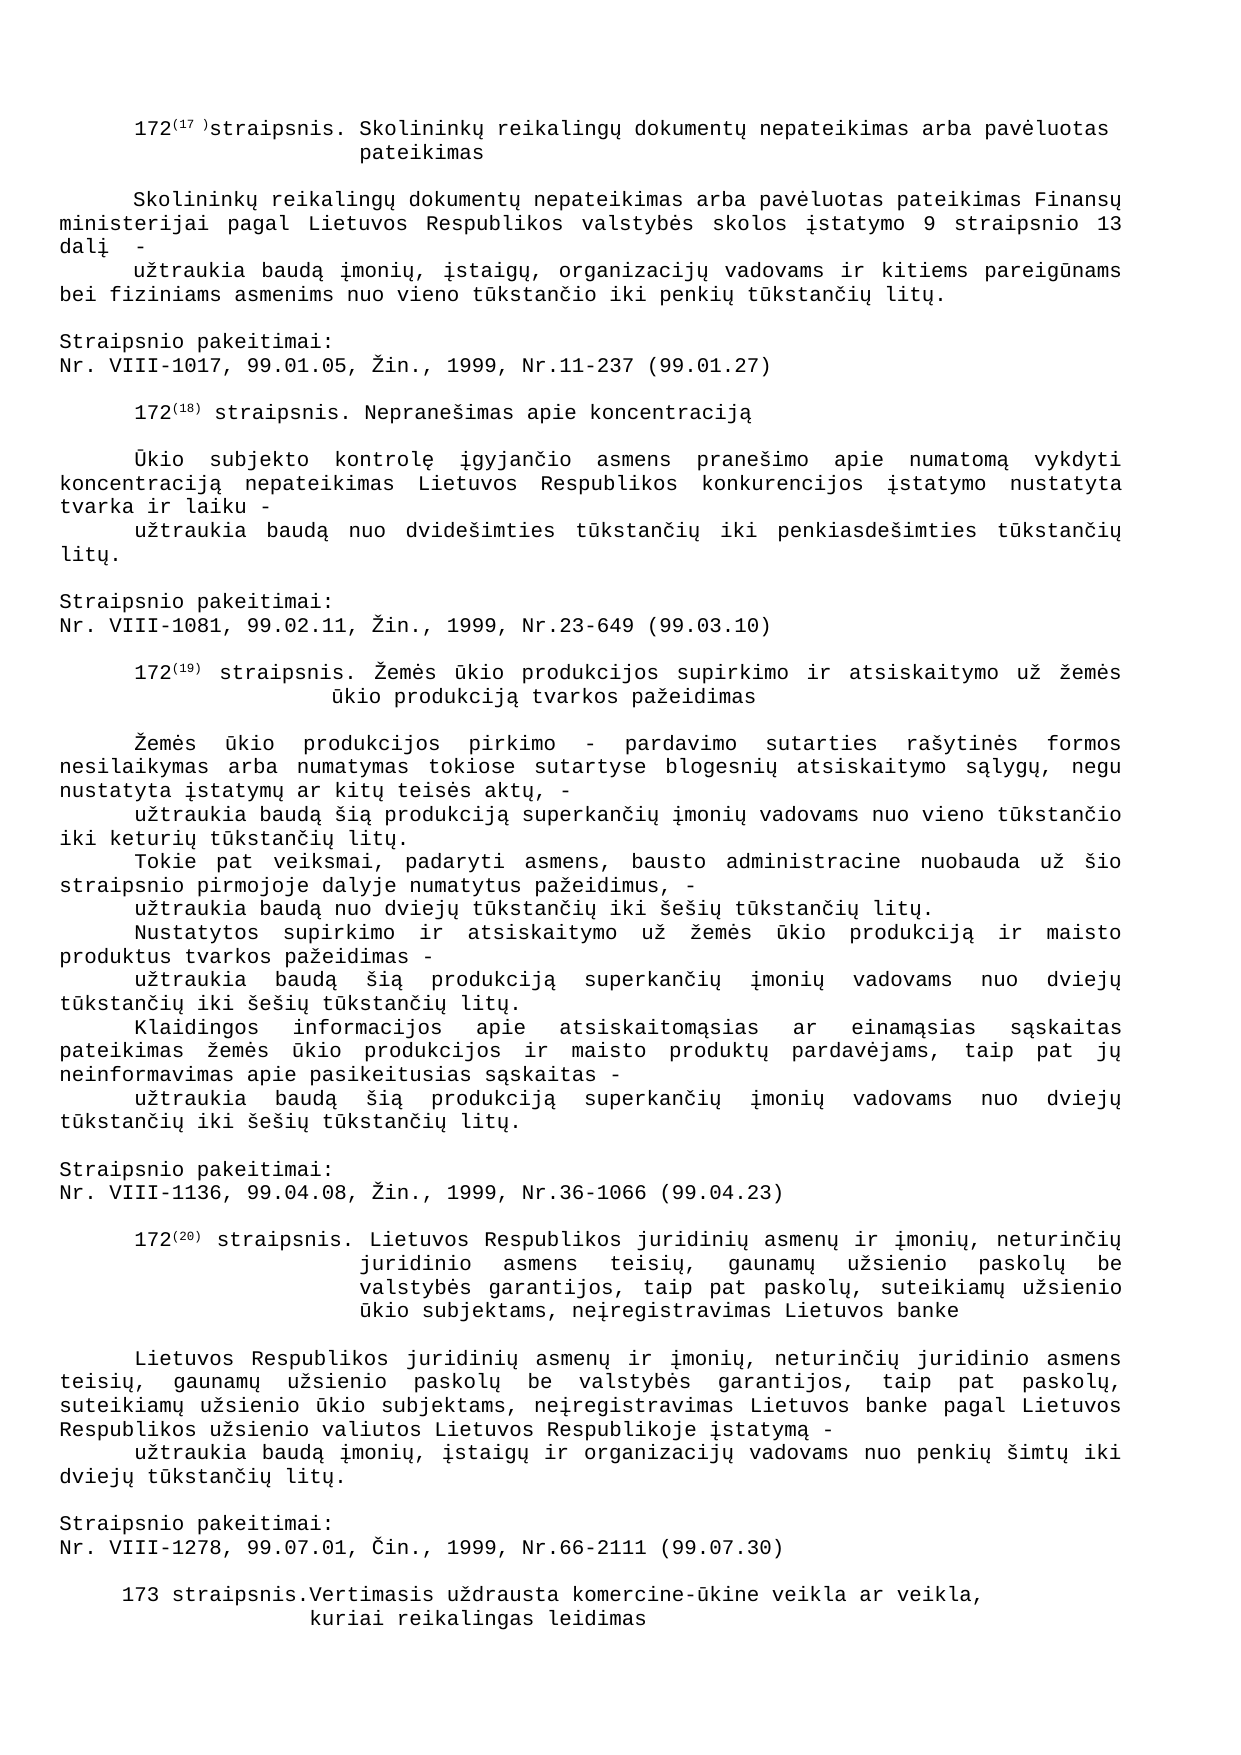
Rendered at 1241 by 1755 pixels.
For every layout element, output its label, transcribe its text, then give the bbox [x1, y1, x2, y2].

text užtraukia baudą šią produkciją superkančių įmonių vadovams nuo vieno tūkstančio iki keturių tūkstančių litų. [59, 804, 1122, 851]
text Lietuvos Respublikos juridinių asmenų ir įmonių, neturinčių juridinio asmens teisių, gaunamų užsienio paskolų be valstybės garantijos, taip pat paskolų, suteikiamų užsienio ūkio subjektams, neįregistravimas Lietuvos banke pagal Lietuvos Respublikos užsienio valiutos Lietuvos Respublikoje įstatymą - [59, 1348, 1122, 1442]
text Nr. VIII-1081, 99.02.11, Žin., 1999, Nr.23-649 (99.03.10) [59, 615, 1122, 638]
text Nr. VIII-1017, 99.01.05, Žin., 1999, Nr.11-237 (99.01.27) [59, 354, 1122, 378]
text Tokie pat veiksmai, padaryti asmens, bausto administracine nuobauda už šio straipsnio pirmojoje dalyje numatytus pažeidimus, - [59, 851, 1122, 898]
text Ūkio subjekto kontrolę įgyjančio asmens pranešimo apie numatomą vykdyti koncentraciją nepateikimas Lietuvos Respublikos konkurencijos įstatymo nustatyta tvarka ir laiku - [59, 449, 1122, 520]
text užtraukia baudą šią produkciją superkančių įmonių vadovams nuo dviejų tūkstančių iki šešių tūkstančių litų. [59, 969, 1122, 1017]
text Straipsnio pakeitimai: [59, 331, 1122, 354]
text užtraukia baudą šią produkciją superkančių įmonių vadovams nuo dviejų tūkstančių iki šešių tūkstančių litų. [59, 1088, 1122, 1135]
text Skolininkų reikalingų dokumentų nepateikimas arba pavėluotas pateikimas Finansų ministerijai pagal Lietuvos Respublikos valstybės skolos įstatymo 9 straipsnio 13 dalį - [59, 189, 1122, 260]
text Žemės ūkio produkcijos pirkimo - pardavimo sutarties rašytinės formos nesilaikymas arba numatymas tokiose sutartyse blogesnių atsiskaitymo sąlygų, negu nustatyta įstatymų ar kitų teisės aktų, - [59, 733, 1122, 804]
text Nr. VIII-1278, 99.07.01, Čin., 1999, Nr.66-2111 (99.07.30) [59, 1537, 1122, 1561]
text 172(19) straipsnis. Žemės ūkio produkcijos supirkimo ir atsiskaitymo už žemės ūkio produkciją tvarkos pažeidimas [134, 662, 1122, 709]
text užtraukia baudą įmonių, įstaigų, organizacijų vadovams ir kitiems pareigūnams bei fiziniams asmenims nuo vieno tūkstančio iki penkių tūkstančių litų. [59, 260, 1122, 307]
text Straipsnio pakeitimai: [59, 1513, 1122, 1537]
text užtraukia baudą įmonių, įstaigų ir organizacijų vadovams nuo penkių šimtų iki dviejų tūkstančių litų. [59, 1442, 1122, 1489]
text 172(17 )straipsnis. Skolininkų reikalingų dokumentų nepateikimas arba pavėluotas pateikimas [134, 118, 1122, 165]
text Nustatytos supirkimo ir atsiskaitymo už žemės ūkio produkciją ir maisto produktus tvarkos pažeidimas - [59, 922, 1122, 969]
text Straipsnio pakeitimai: [59, 1158, 1122, 1182]
text Straipsnio pakeitimai: [59, 591, 1122, 615]
text 173 straipsnis.Vertimasis uždrausta komercine-ūkine veikla ar veikla, [59, 1584, 1122, 1608]
text 172(20) straipsnis. Lietuvos Respublikos juridinių asmenų ir įmonių, neturinčių juridinio asmens teisių, gaunamų užsienio paskolų be valstybės garantijos, taip pat paskolų, suteikiamų užsienio ūkio subjektams, neįregistravimas Lietuvos banke [134, 1229, 1122, 1324]
text Nr. VIII-1136, 99.04.08, Žin., 1999, Nr.36-1066 (99.04.23) [59, 1182, 1122, 1206]
text užtraukia baudą nuo dviejų tūkstančių iki šešių tūkstančių litų. [59, 898, 1122, 922]
text užtraukia baudą nuo dvidešimties tūkstančių iki penkiasdešimties tūkstančių litų. [59, 520, 1122, 567]
text Klaidingos informacijos apie atsiskaitomąsias ar einamąsias sąskaitas pateikimas žemės ūkio produkcijos ir maisto produktų pardavėjams, taip pat jų neinformavimas apie pasikeitusias sąskaitas - [59, 1017, 1122, 1088]
text kuriai reikalingas leidimas [59, 1608, 1122, 1631]
text 172(18) straipsnis. Nepranešimas apie koncentraciją [59, 402, 1122, 426]
